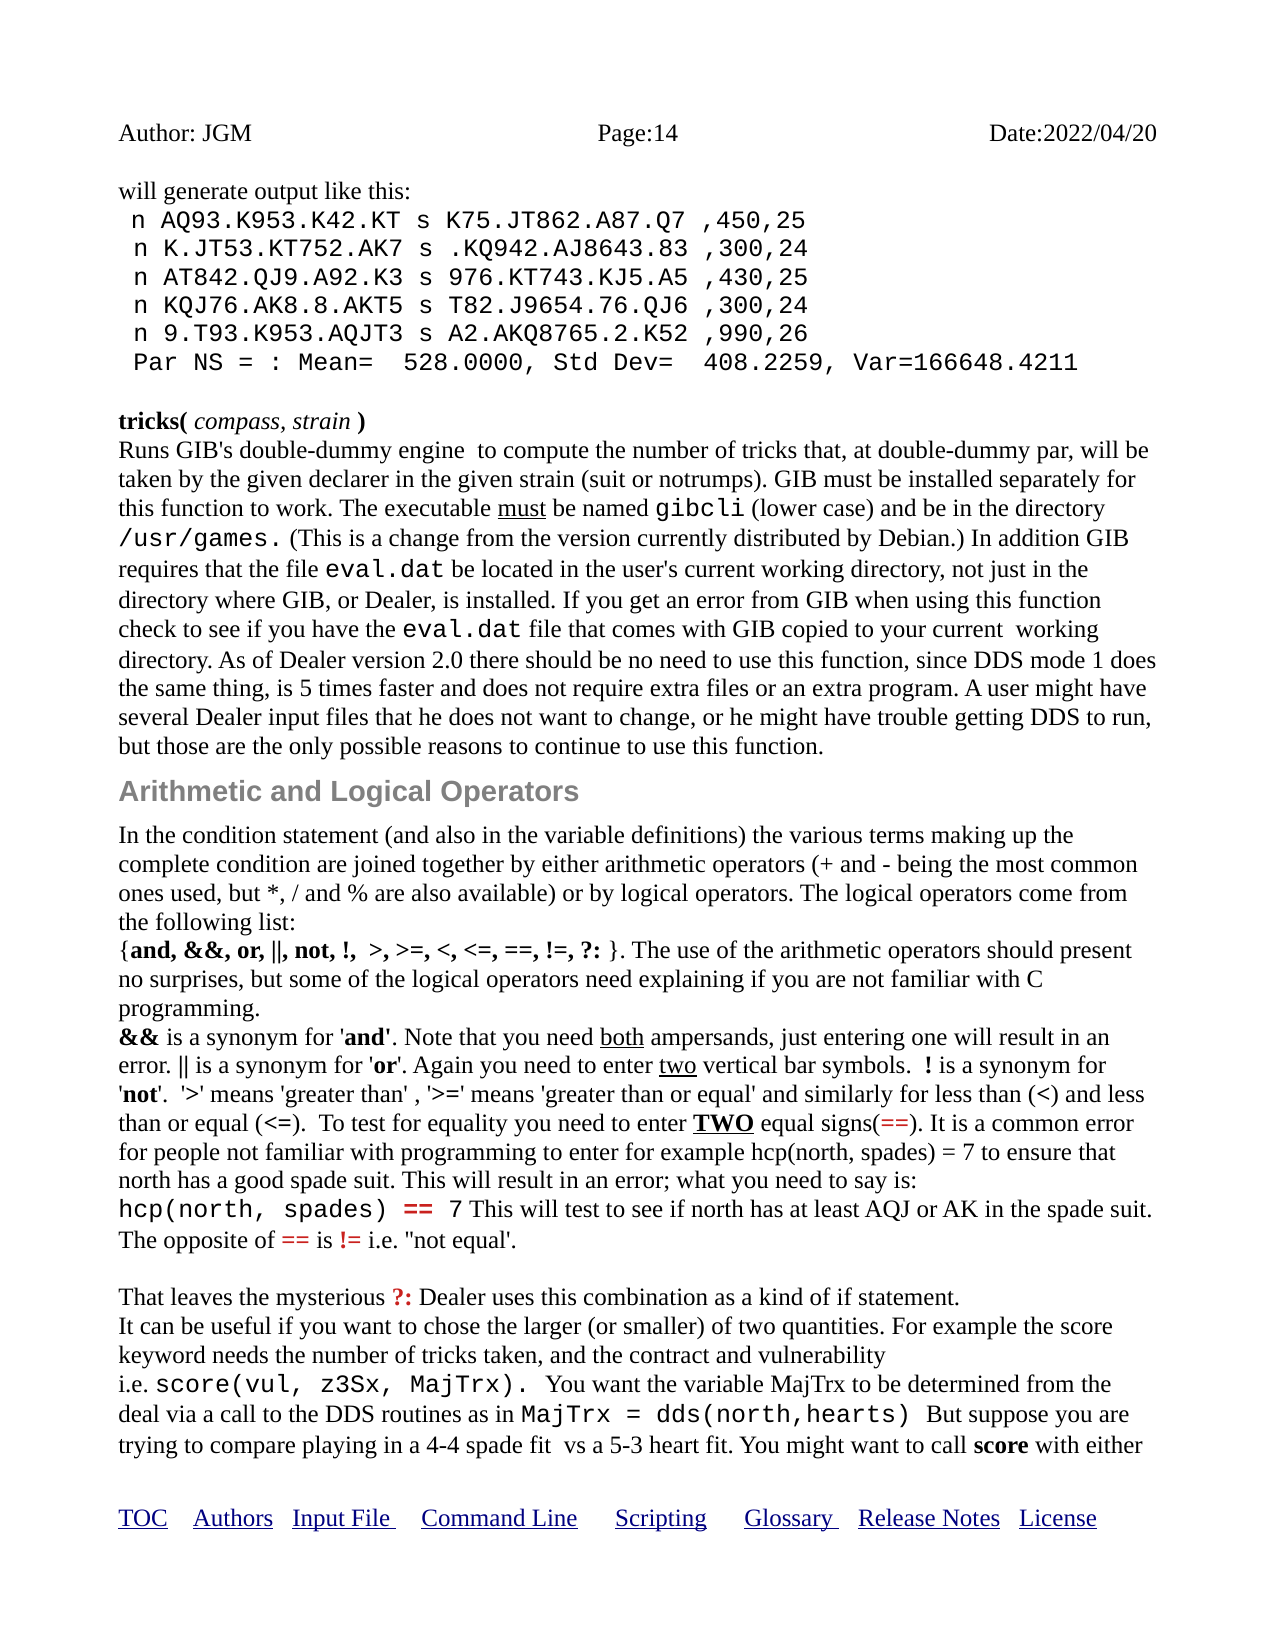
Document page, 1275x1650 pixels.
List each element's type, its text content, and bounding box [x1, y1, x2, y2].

text will generate output like this: [118, 176, 1157, 205]
text Par NS = : Mean= 528.0000, Std Dev= 408.2259, Var=166648.4211 [118, 349, 1157, 378]
text n AQ93.K953.K42.KT s K75.JT862.A87.Q7 ,450,25 [118, 205, 1157, 236]
text It can be useful if you want to chose the larger (or smaller) of two quantities. For example the score keyword needs the number of tricks taken, and the contract and vulnerability [118, 1311, 1157, 1369]
text && is a synonym for 'and'. Note that you need both ampersands, just entering one will result in an error. || is a synonym for 'or'. Again you need to enter two vertical bar symbols. ! is a synonym for 'not'. '>' means 'greater than' , '>=' means 'greater than or equal' and similarly for less than (<) and less than or equal (<=). To test for equality you need to enter TWO equal signs(==). It is a common error for people not familiar with programming to enter for example hcp(north, spades) = 7 to ensure that north has a good spade suit. This will result in an error; what you need to say is: [118, 1022, 1157, 1194]
text tricks( compass, strain ) [118, 406, 1157, 435]
subtitle Arithmetic and Logical Operators [118, 774, 1157, 808]
text In the condition statement (and also in the variable definitions) the various terms making up the complete condition are joined together by either arithmetic operators (+ and - being the most common ones used, but *, / and % are also available) or by logical operators. The logical operators come from the following list: [118, 820, 1157, 935]
text n AT842.QJ9.A92.K3 s 976.KT743.KJ5.A5 ,430,25 [118, 264, 1157, 293]
text n 9.T93.K953.AQJT3 s A2.AKQ8765.2.K52 ,990,26 [118, 321, 1157, 349]
text That leaves the mysterious ?: Dealer uses this combination as a kind of if statement. [118, 1282, 1157, 1311]
text n K.JT53.KT752.AK7 s .KQ942.AJ8643.83 ,300,24 [118, 236, 1157, 264]
text hcp(north, spades) == 7 This will test to see if north has at least AQJ or AK in the spade suit. The opposite of == is != i.e. ''not equal'. [118, 1194, 1157, 1254]
text n KQJ76.AK8.8.AKT5 s T82.J9654.76.QJ6 ,300,24 [118, 293, 1157, 321]
text {and, &&, or, ||, not, !, >, >=, <, <=, ==, !=, ?: }. The use of the arithmetic operators should present no surprises, but some of the logical operators need explaining if you are not familiar with C programming. [118, 935, 1157, 1022]
text Runs GIB's double-dummy engine to compute the number of tricks that, at double-dummy par, will be taken by the given declarer in the given strain (suit or notrumps). GIB must be installed separately for this function to work. The executable must be named gibcli (lower case) and be in the directory /usr/games. (This is a change from the version currently distributed by Debian.) In addition GIB requires that the file eval.dat be located in the user's current working directory, not just in the directory where GIB, or Dealer, is installed. If you get an error from GIB when using this function check to see if you have the eval.dat file that comes with GIB copied to your current working directory. As of Dealer version 2.0 there should be no need to use this function, since DDS mode 1 does the same thing, is 5 times faster and does not require extra files or an extra program. A user might have several Dealer input files that he does not want to change, or he might have trouble getting DDS to run, but those are the only possible reasons to continue to use this function. [118, 435, 1157, 760]
text i.e. score(vul, z3Sx, MajTrx). You want the variable MajTrx to be determined from the deal via a call to the DDS routines as in MajTrx = dds(north,hearts) But suppose you are trying to compare playing in a 4-4 spade fit vs a 5-3 heart fit. You might want to call score with either [118, 1369, 1157, 1459]
